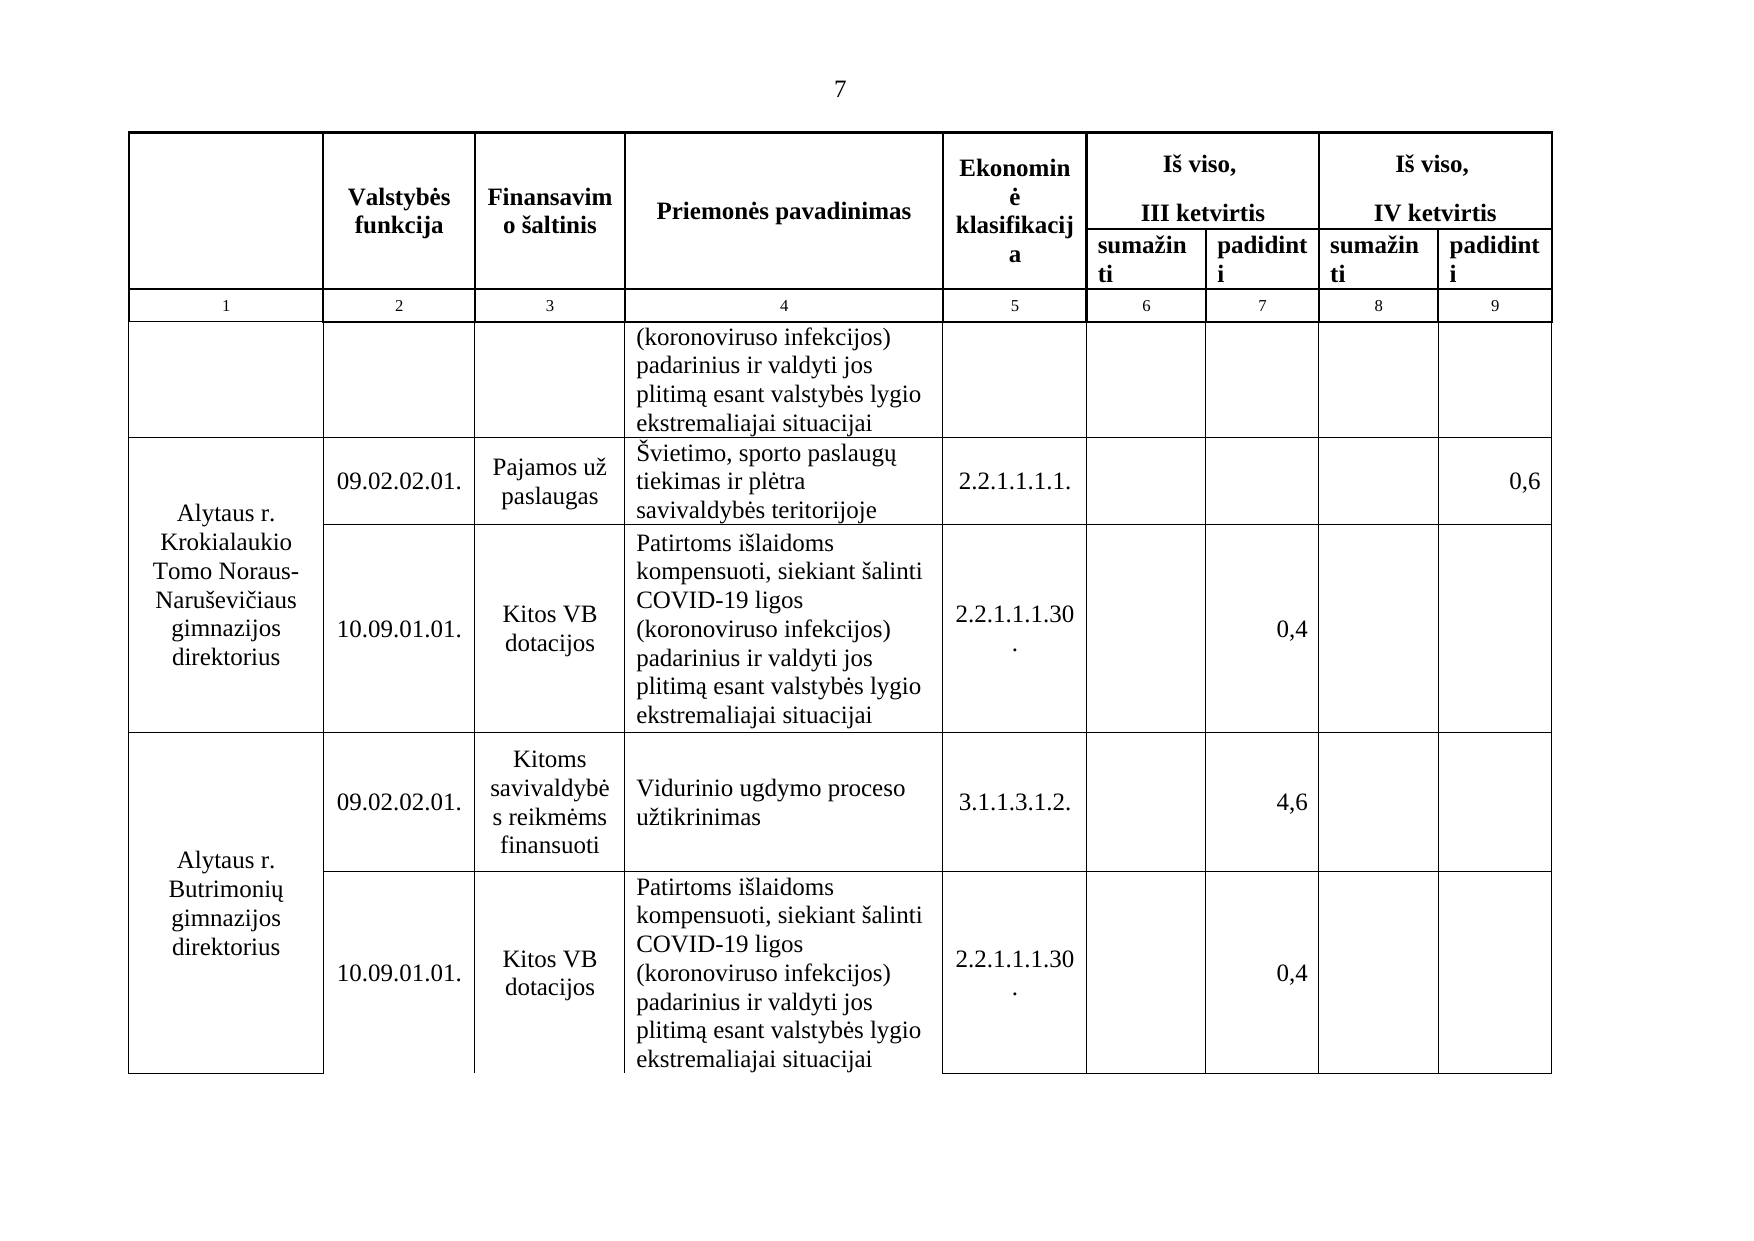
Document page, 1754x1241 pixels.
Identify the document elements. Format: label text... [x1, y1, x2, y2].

table_cell 6 [1088, 290, 1205, 321]
table_cell 7 [1207, 290, 1318, 321]
table_cell [1087, 438, 1205, 524]
table_cell Kitoms savivaldybės reikmėms finansuoti [475, 733, 624, 871]
table_cell 2 [324, 290, 474, 321]
table_cell III ketvirtis [1088, 194, 1318, 228]
table_cell [324, 323, 474, 437]
table_cell Alytaus r. Butrimonių gimnazijos direktorius [129, 733, 323, 1073]
table_cell padidinti [1207, 230, 1318, 288]
table_cell 4 [626, 290, 942, 321]
table_header Finansavimo šaltinis [476, 134, 624, 288]
table_cell [943, 323, 1086, 437]
table_cell [1087, 323, 1205, 437]
table_cell 0,4 [1206, 525, 1318, 732]
table_cell [1319, 733, 1438, 871]
table_cell [1319, 872, 1438, 1073]
table_header [130, 134, 322, 288]
table_cell 9 [1439, 290, 1551, 321]
table_cell [1319, 323, 1438, 437]
table_cell 3 [476, 290, 624, 321]
table_cell 09.02.02.01. [324, 733, 474, 871]
table_header Valstybės funkcija [324, 134, 474, 288]
table_cell Alytaus r. Krokialaukio Tomo Noraus-Naruševičiaus gimnazijos direktorius [129, 438, 323, 732]
table_cell [1087, 872, 1205, 1073]
table_cell sumažinti [1320, 230, 1437, 288]
table_cell [1319, 438, 1438, 524]
table_cell Kitos VB dotacijos [475, 872, 624, 1073]
table_cell 10.09.01.01. [324, 525, 474, 732]
table_cell 10.09.01.01. [324, 872, 474, 1073]
table_header Iš viso, [1088, 134, 1318, 194]
table_cell Vidurinio ugdymo proceso užtikrinimas [625, 733, 942, 871]
table_cell [475, 323, 624, 437]
table_cell 09.02.02.01. [324, 438, 474, 524]
table_cell [1439, 323, 1551, 437]
table_cell Pajamos už paslaugas [475, 438, 624, 524]
table_cell [1439, 525, 1551, 732]
table_cell IV ketvirtis [1320, 194, 1551, 228]
table_cell Patirtoms išlaidoms kompensuoti, siekiant šalinti COVID-19 ligos (koronoviruso infekcijos) padarinius ir valdyti jos plitimą esant valstybės lygio ekstremaliajai situacijai [625, 525, 942, 732]
table_header Priemonės pavadinimas [626, 134, 942, 288]
table_cell (koronoviruso infekcijos) padarinius ir valdyti jos plitimą esant valstybės lygio ekstremaliajai situacijai [625, 323, 942, 437]
table_header Iš viso, [1320, 134, 1551, 194]
table_cell Švietimo, sporto paslaugų tiekimas ir plėtra savivaldybės teritorijoje [625, 438, 942, 524]
table_cell [1206, 323, 1318, 437]
table_cell 3.1.1.3.1.2. [943, 733, 1086, 871]
table_cell [1087, 525, 1205, 732]
table_cell 0,4 [1206, 872, 1318, 1073]
table_cell 8 [1320, 290, 1437, 321]
table_cell [1439, 733, 1551, 871]
table_cell 4,6 [1206, 733, 1318, 871]
table_cell [1087, 733, 1205, 871]
table_cell Patirtoms išlaidoms kompensuoti, siekiant šalinti COVID-19 ligos (koronoviruso infekcijos) padarinius ir valdyti jos plitimą esant valstybės lygio ekstremaliajai situacijai [625, 872, 942, 1073]
table_cell 5 [944, 290, 1085, 321]
table_cell 2.2.1.1.1.30. [943, 525, 1086, 732]
table_cell 1 [130, 290, 322, 321]
table_cell padidinti [1439, 230, 1551, 288]
table_header Ekonominė klasifikacija [944, 134, 1085, 288]
table_cell [1439, 872, 1551, 1073]
table_cell Kitos VB dotacijos [475, 525, 624, 732]
table_cell [129, 322, 323, 437]
table_cell 2.2.1.1.1.1. [943, 438, 1086, 524]
table_cell [1319, 525, 1438, 732]
table_cell 0,6 [1439, 438, 1551, 524]
table_cell [1206, 438, 1318, 524]
table_cell 2.2.1.1.1.30. [943, 872, 1086, 1073]
table_cell sumažinti [1088, 230, 1205, 288]
